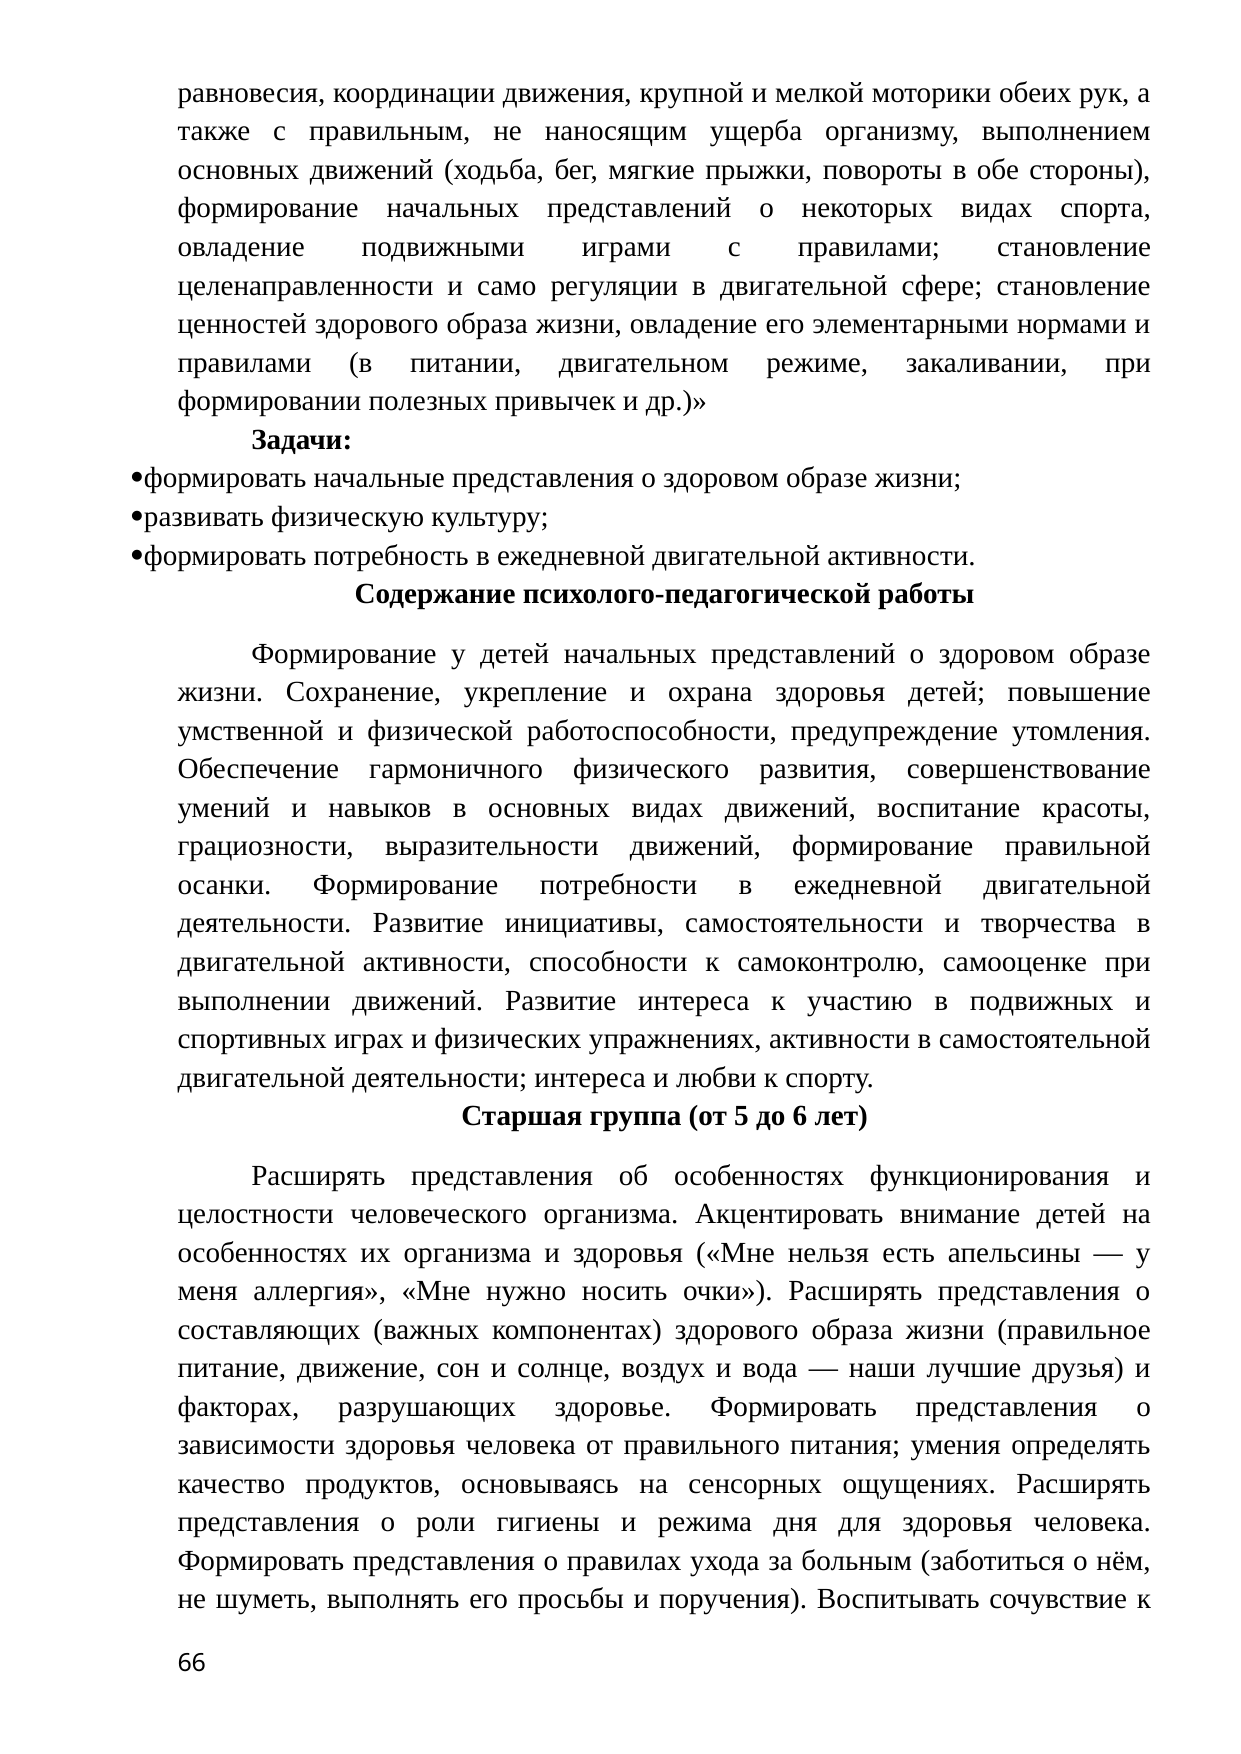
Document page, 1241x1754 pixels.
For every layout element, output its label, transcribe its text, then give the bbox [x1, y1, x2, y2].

list формировать начальные представления о здоровом образе жизни; [132, 460, 1152, 494]
text Расширять представления об особенностях функционирования и целостности человеческого организма. Акцентировать внимание детей на особенностях их организма и здоровья («Мне нельзя есть апельсины — у меня аллергия», «Мне нужно носить очки»). Расширять представления о составляющих (важных компонентах) здорового образа жизни (правильное питание, движение, сон и солнце, воздух и вода — наши лучшие друзья) и факторах, разрушающих здоровье. Формировать представления о зависимости здоровья человека от правильного питания; умения определять качество продуктов, основываясь на сенсорных ощущениях. Расширять представления о роли гигиены и режима дня для здоровья человека. Формировать представления о правилах ухода за больным (заботиться о нём, не шуметь, выполнять его просьбы и поручения). Воспитывать сочувствие к [177, 1158, 1152, 1615]
text Формирование у детей начальных представлений о здоровом образе жизни. Сохранение, укрепление и охрана здоровья детей; повышение умственной и физической работоспособности, предупреждение утомления. Обеспечение гармоничного физического развития, совершенствование умений и навыков в основных видах движений, воспитание красоты, грациозности, выразительности движений, формирование правильной осанки. Формирование потребности в ежедневной двигательной деятельности. Развитие инициативы, самостоятельности и творчества в двигательной активности, способности к самоконтролю, самооценке при выполнении движений. Развитие интереса к участию в подвижных и спортивных играх и физических упражнениях, активности в самостоятельной двигательной деятельности; интереса и любви к спорту. [177, 636, 1152, 1093]
text равновесия, координации движения, крупной и мелкой моторики обеих рук, а также с правильным, не наносящим ущерба организму, выполнением основных движений (ходьба, бег, мягкие прыжки, повороты в обе стороны), формирование начальных представлений о некоторых видах спорта, овладение подвижными играми с правилами; становление целенаправленности и само регуляции в двигательной сфере; становление ценностей здорового образа жизни, овладение его элементарными нормами и правилами (в питании, двигательном режиме, закаливании, при формировании полезных привычек и др.)» [177, 75, 1152, 417]
list развивать физическую культуру; [132, 499, 1152, 533]
text Задачи: [177, 422, 1152, 455]
text Старшая группа (от 5 до 6 лет) [177, 1098, 1152, 1132]
list формировать потребность в ежедневной двигательной активности. [132, 538, 1152, 571]
text Содержание психолого-педагогической работы [177, 576, 1152, 610]
